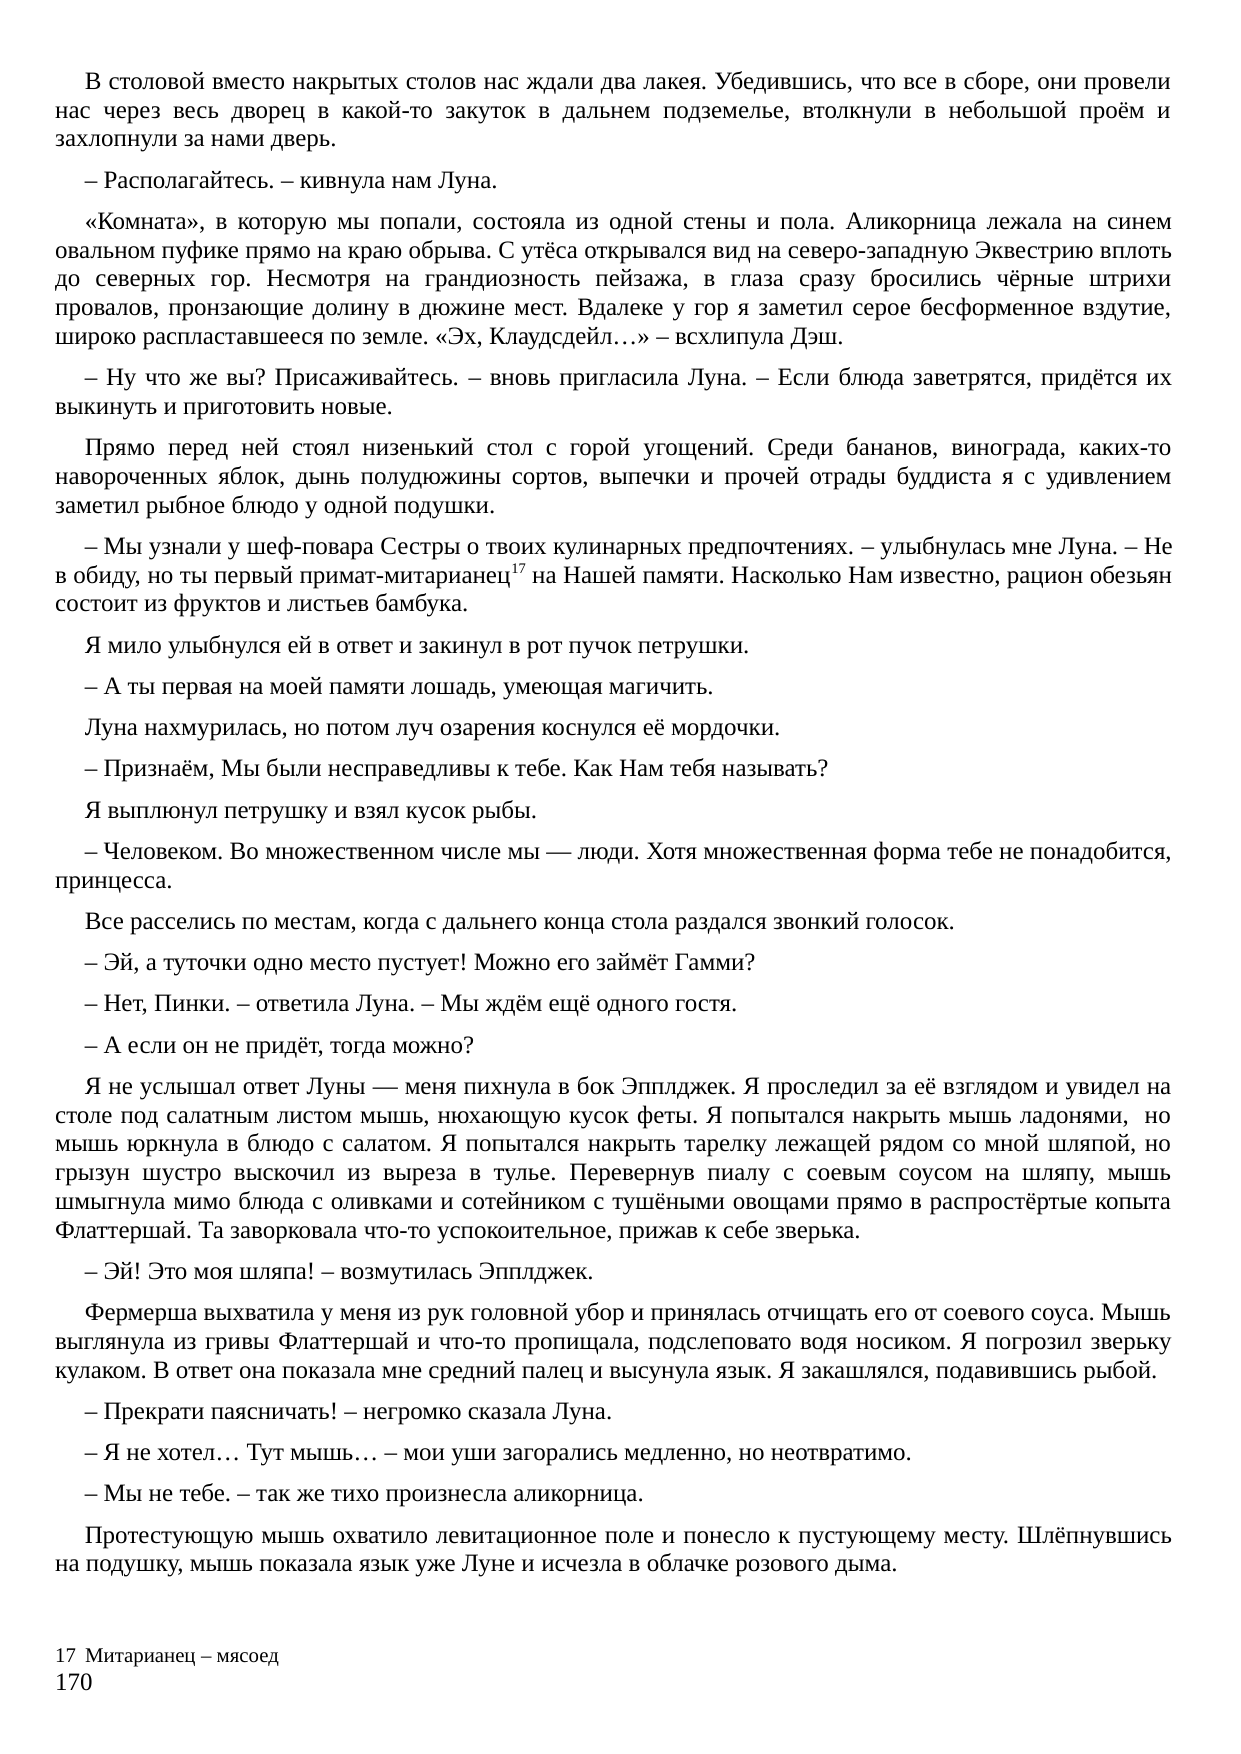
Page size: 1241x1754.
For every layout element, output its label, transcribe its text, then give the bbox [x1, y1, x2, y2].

text Я выплюнул петрушку и взял кусок рыбы. [55, 795, 1173, 823]
text – Мы узнали у шеф-повара Сестры о твоих кулинарных предпочтениях. – улыбнулась мне Луна. – Не в обиду, но ты первый примат-митарианец на Нашей памяти. Насколько Нам известно, рацион обезьян состоит из фруктов и листьев бамбука. [55, 531, 1173, 617]
text Все расселись по местам, когда с дальнего конца стола раздался звонкий голосок. [55, 906, 1173, 935]
text – Эй! Это моя шляпа! – возмутилась Эпплджек. [55, 1256, 1173, 1285]
text Фермерша выхватила у меня из рук головной убор и принялась отчищать его от соевого соуса. Мышь выглянула из гривы Флаттершай и что-то пропищала, подслеповато водя носиком. Я погрозил зверьку кулаком. В ответ она показала мне средний палец и высунула язык. Я закашлялся, подавившись рыбой. [55, 1297, 1173, 1383]
text – Прекрати паясничать! – негромко сказала Луна. [55, 1396, 1173, 1425]
text – Нет, Пинки. – ответила Луна. – Мы ждём ещё одного гостя. [55, 988, 1173, 1017]
text Прямо перед ней стоял низенький стол с горой угощений. Среди бананов, винограда, каких-то навороченных яблок, дынь полудюжины сортов, выпечки и прочей отрады буддиста я с удивлением заметил рыбное блюдо у одной подушки. [55, 432, 1173, 518]
text – Мы не тебе. – так же тихо произнесла аликорница. [55, 1478, 1173, 1507]
text – А если он не придёт, тогда можно? [55, 1030, 1173, 1058]
text Митарианец – мясоед [55, 1642, 1173, 1667]
text – Человеком. Во множественном числе мы — люди. Хотя множественная форма тебе не понадобится, принцесса. [55, 836, 1173, 893]
text Луна нахмурилась, но потом луч озарения коснулся её мордочки. [55, 712, 1173, 741]
text Я мило улыбнулся ей в ответ и закинул в рот пучок петрушки. [55, 630, 1173, 658]
text – А ты первая на моей памяти лошадь, умеющая магичить. [55, 671, 1173, 700]
text Я не услышал ответ Луны — меня пихнула в бок Эпплджек. Я проследил за её взглядом и увидел на столе под салатным листом мышь, нюхающую кусок феты. Я попытался накрыть мышь ладонями, но мышь юркнула в блюдо с салатом. Я попытался накрыть тарелку лежащей рядом со мной шляпой, но грызун шустро выскочил из выреза в тулье. Перевернув пиалу с соевым соусом на шляпу, мышь шмыгнула мимо блюда с оливками и сотейником с тушёными овощами прямо в распростёртые копыта Флаттершай. Та заворковала что-то успокоительное, прижав к себе зверька. [55, 1071, 1173, 1243]
text «Комната», в которую мы попали, состояла из одной стены и пола. Аликорница лежала на синем овальном пуфике прямо на краю обрыва. С утёса открывался вид на северо-западную Эквестрию вплоть до северных гор. Несмотря на грандиозность пейзажа, в глаза сразу бросились чёрные штрихи провалов, пронзающие долину в дюжине мест. Вдалеке у гор я заметил серое бесформенное вздутие, широко распластавшееся по земле. «Эх, Клаудсдейл…» – всхлипула Дэш. [55, 206, 1173, 350]
text В столовой вместо накрытых столов нас ждали два лакея. Убедившись, что все в сборе, они провели нас через весь дворец в какой-то закуток в дальнем подземелье, втолкнули в небольшой проём и захлопнули за нами дверь. [55, 66, 1173, 152]
text – Я не хотел… Тут мышь… – мои уши загорались медленно, но неотвратимо. [55, 1437, 1173, 1466]
text – Ну что же вы? Присаживайтесь. – вновь пригласила Луна. – Если блюда заветрятся, придётся их выкинуть и приготовить новые. [55, 362, 1173, 420]
text – Признаём, Мы были несправедливы к тебе. Как Нам тебя называть? [55, 753, 1173, 782]
text – Располагайтесь. – кивнула нам Луна. [55, 165, 1173, 193]
text – Эй, а туточки одно место пустует! Можно его займёт Гамми? [55, 947, 1173, 976]
text Протестующую мышь охватило левитационное поле и понесло к пустующему месту. Шлёпнувшись на подушку, мышь показала язык уже Луне и исчезла в облачке розового дыма. [55, 1520, 1173, 1577]
